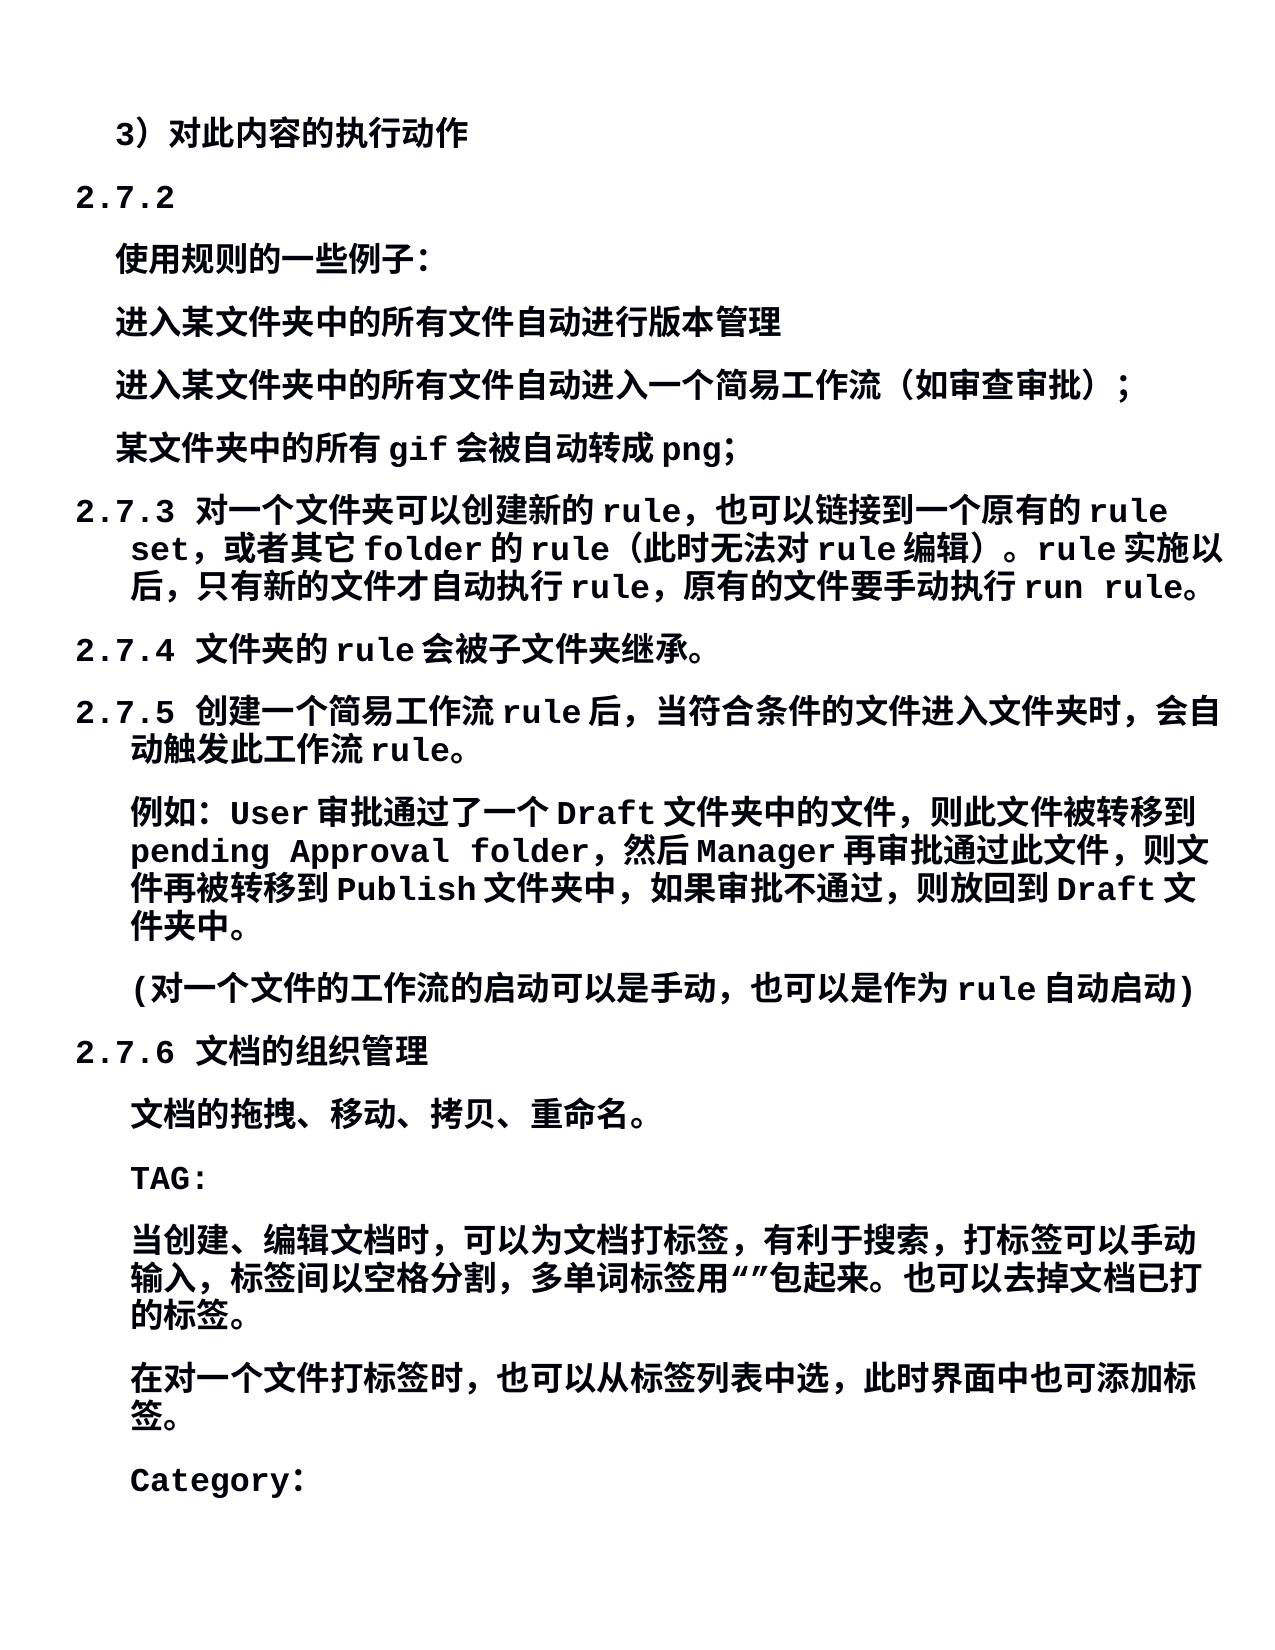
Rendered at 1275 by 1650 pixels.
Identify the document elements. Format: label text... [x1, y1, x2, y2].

subtitle (对一个文件的工作流的启动可以是手动，也可以是作为rule自动启动) [55, 973, 1225, 1011]
subtitle 3）对此内容的执行动作 [55, 118, 1225, 156]
subtitle 当创建、编辑文档时，可以为文档打标签，有利于搜索，打标签可以手动输入，标签间以空格分割，多单词标签用“”包起来。也可以去掉文档已打的标签。 [55, 1224, 1225, 1338]
subtitle Category： [55, 1463, 1225, 1501]
subtitle 某文件夹中的所有gif会被自动转成png； [55, 432, 1225, 470]
subtitle 文件夹的rule会被子文件夹继承。 [55, 633, 1225, 671]
subtitle 例如：User审批通过了一个Draft文件夹中的文件，则此文件被转移到pending Approval folder，然后Manager再审批通过此文件，则文件再被转移到Publish文件夹中，如果审批不通过，则放回到Draft文件夹中。 [55, 797, 1225, 948]
subtitle 文档的拖拽、移动、拷贝、重命名。 [55, 1099, 1225, 1137]
subtitle 进入某文件夹中的所有文件自动进入一个简易工作流（如审查审批）； [55, 369, 1225, 407]
subtitle 创建一个简易工作流rule后，当符合条件的文件进入文件夹时，会自动触发此工作流rule。 [55, 696, 1225, 772]
subtitle 使用规则的一些例子： [55, 244, 1225, 282]
subtitle 在对一个文件打标签时，也可以从标签列表中选，此时界面中也可添加标签。 [55, 1363, 1225, 1438]
subtitle TAG: [55, 1162, 1225, 1199]
subtitle 对一个文件夹可以创建新的rule，也可以链接到一个原有的rule set，或者其它folder的rule（此时无法对rule编辑）。rule实施以后，只有新的文件才自动执行rule，原有的文件要手动执行run rule。 [55, 495, 1225, 608]
subtitle 文档的组织管理 [55, 1036, 1225, 1074]
subtitle 进入某文件夹中的所有文件自动进行版本管理 [55, 307, 1225, 344]
